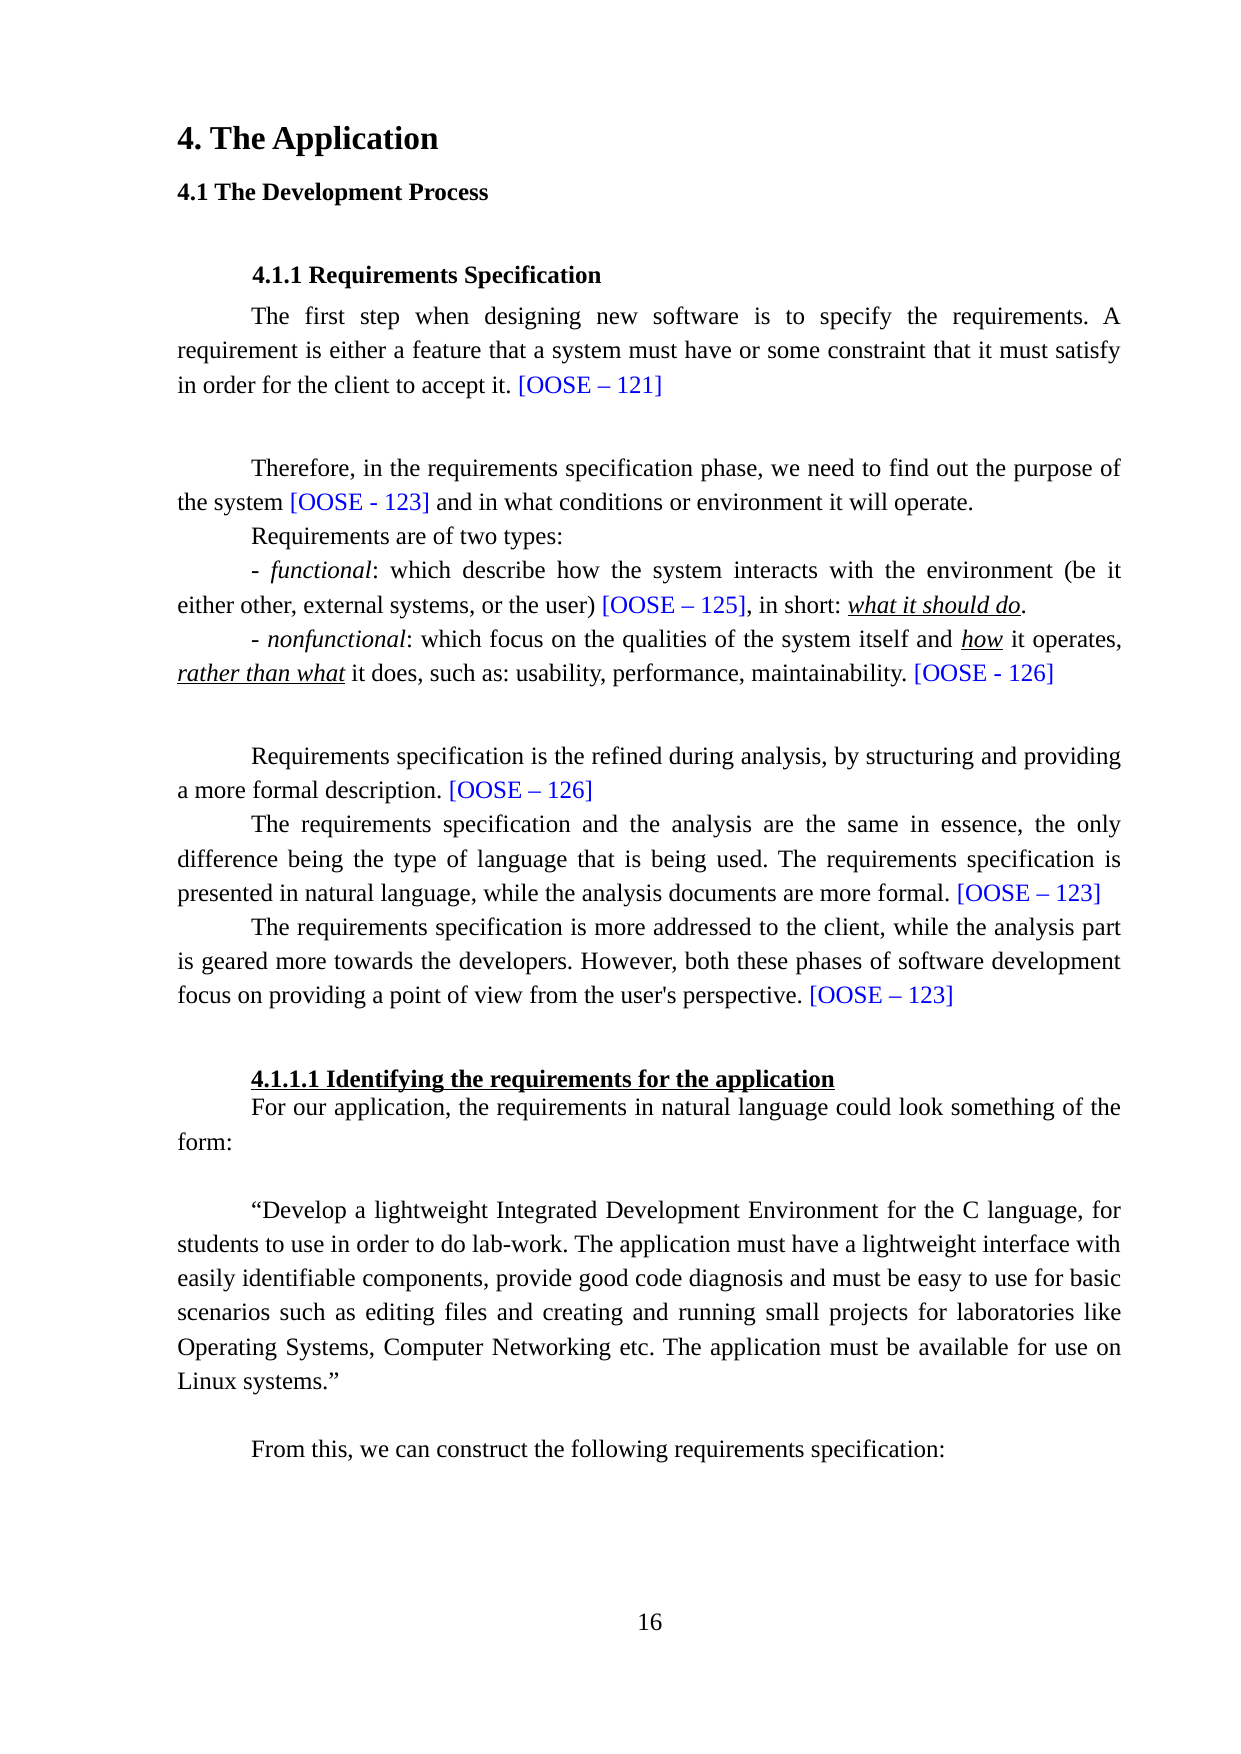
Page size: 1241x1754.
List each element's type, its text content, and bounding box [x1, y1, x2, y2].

text - nonfunctional: which focus on the qualities of the system itself and how it operates, rather than what it does, such as: usability, performance, maintainability. [OOSE - 126] [177, 624, 1122, 687]
text From this, we can construct the following requirements specification: [177, 1434, 1122, 1463]
text The first step when designing new software is to specify the requirements. A requirement is either a feature that a system must have or some constraint that it must satisfy in order for the client to accept it. [OOSE – 121] [177, 301, 1122, 398]
subtitle 4. The Application [177, 118, 1122, 156]
subtitle 4.1.1.1 Identifying the requirements for the application [177, 1064, 1122, 1092]
text “Develop a lightweight Integrated Development Environment for the C language, for students to use in order to do lab-work. The application must have a lightweight interface with easily identifiable components, provide good code diagnosis and must be easy to use for basic scenarios such as editing files and creating and running small projects for laboratories like Operating Systems, Computer Networking etc. The application must be available for use on Linux systems.” [177, 1195, 1122, 1394]
subtitle 4.1 The Development Process [177, 177, 1122, 206]
text For our application, the requirements in natural language could look something of the form: [177, 1092, 1122, 1155]
text The requirements specification and the analysis are the same in essence, the only difference being the type of language that is being used. The requirements specification is presented in natural language, while the analysis documents are more formal. [OOSE – 123] [177, 809, 1122, 907]
text - functional: which describe how the system interacts with the environment (be it either other, external systems, or the user) [OOSE – 125], in short: what it should do. [177, 556, 1122, 618]
text Requirements specification is the refined during analysis, by structuring and providing a more formal description. [OOSE – 126] [177, 741, 1122, 804]
text The requirements specification is more addressed to the client, while the analysis part is geared more towards the developers. However, both these phases of software development focus on providing a point of view from the user's perspective. [OOSE – 123] [177, 912, 1122, 1009]
text Requirements are of two types: [177, 521, 1122, 550]
subtitle 4.1.1 Requirements Specification [177, 260, 1122, 289]
text Therefore, in the requirements specification phase, we need to find out the purpose of the system [OOSE - 123] and in what conditions or environment it will operate. [177, 453, 1122, 516]
